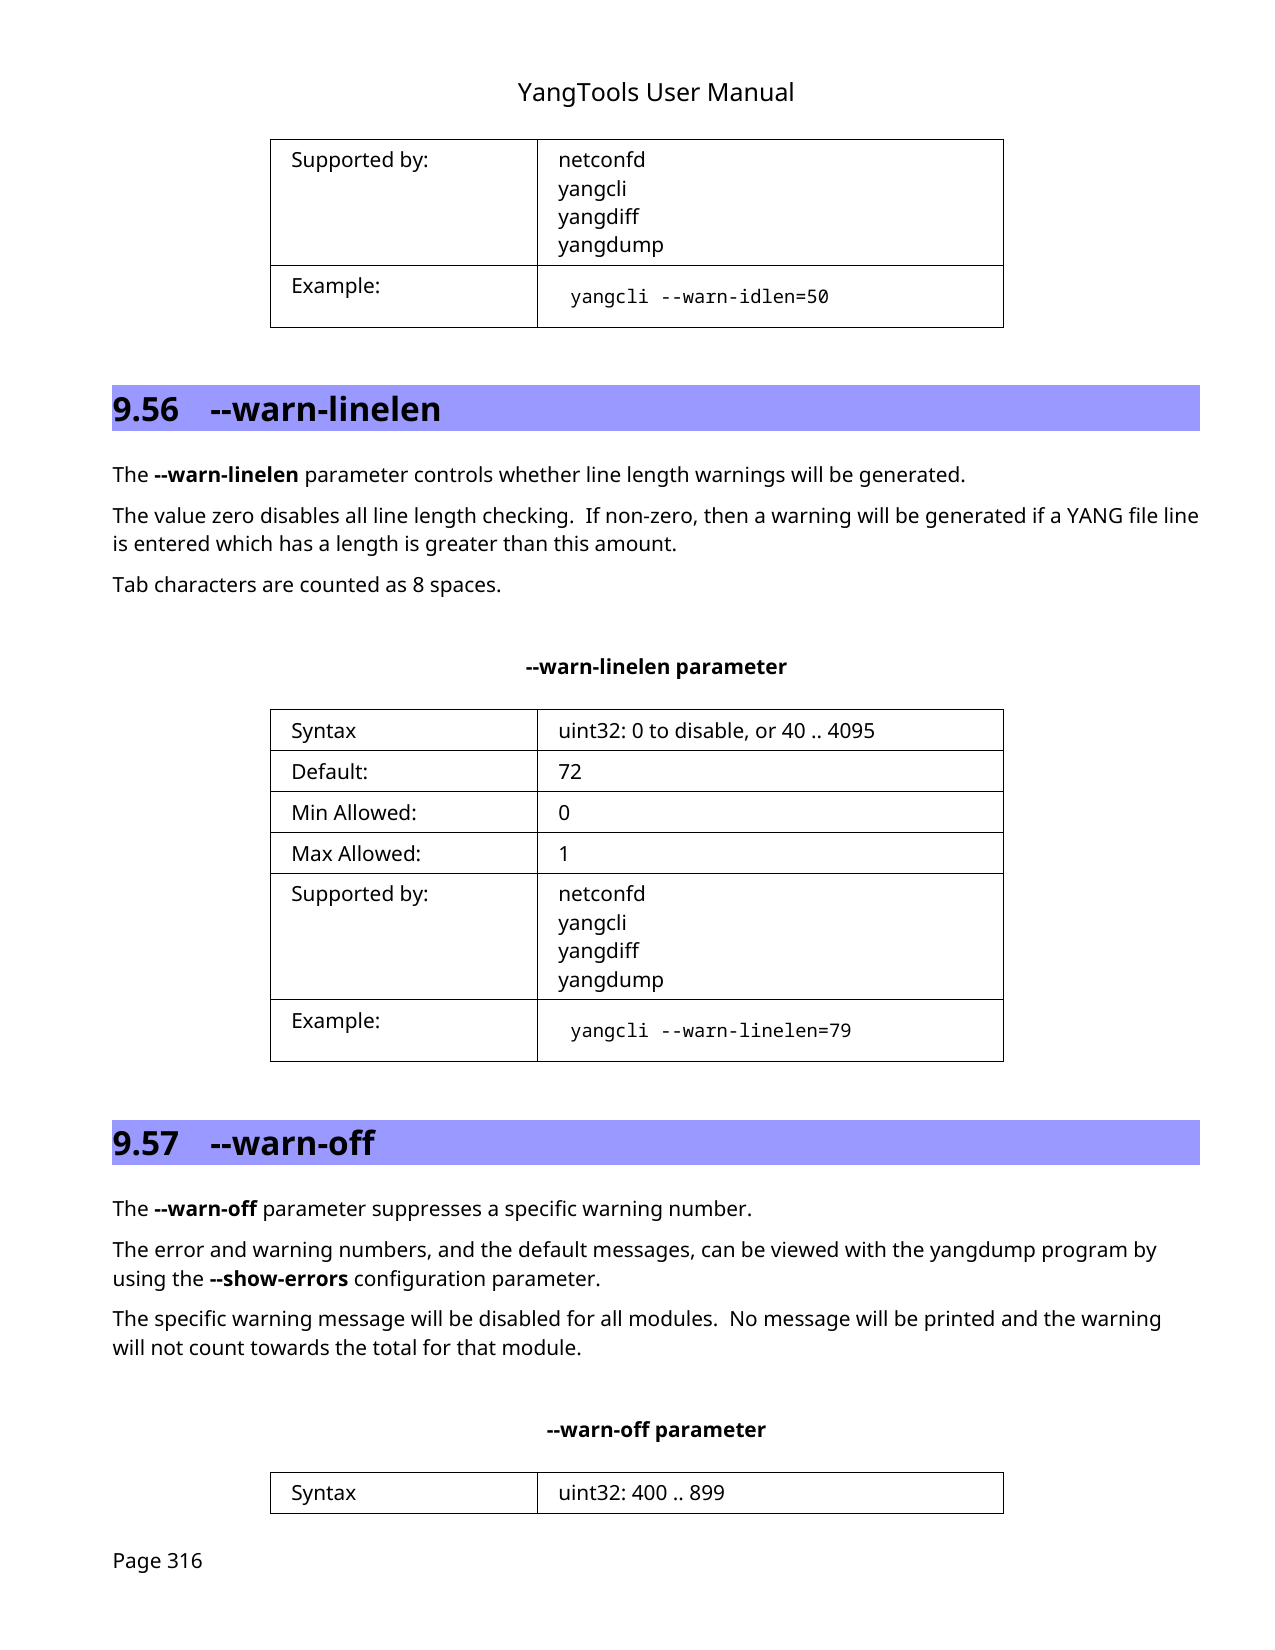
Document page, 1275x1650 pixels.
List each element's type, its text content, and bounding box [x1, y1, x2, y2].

table_header Syntax [271, 710, 537, 750]
subtitle --warn-off [112, 1120, 1200, 1165]
text The value zero disables all line length checking. If non-zero, then a warning will be generated if a YANG file line is entered which has a length is greater than this amount. [112, 501, 1200, 558]
table_cell Example: [271, 1000, 537, 1061]
text Tab characters are counted as 8 spaces. [112, 570, 1200, 599]
table_cell Supported by: [271, 874, 537, 999]
table_header uint32: 400 .. 899 [538, 1473, 1003, 1513]
table_cell Min Allowed: [271, 792, 537, 832]
text The --warn-linelen parameter controls whether line length warnings will be generated. [112, 460, 1200, 488]
table_cell Max Allowed: [271, 833, 537, 873]
subtitle --warn-off parameter [127, 1415, 1185, 1443]
text The error and warning numbers, and the default messages, can be viewed with the yangdump program by using the --show-errors configuration parameter. [112, 1235, 1200, 1292]
table_cell netconfd yangcli yangdiff yangdump [538, 874, 1003, 999]
table_cell 0 [538, 792, 1003, 832]
table_cell Supported by: [271, 140, 537, 265]
text The --warn-off parameter suppresses a specific warning number. [112, 1194, 1200, 1223]
table_cell 1 [538, 833, 1003, 873]
table_cell netconfd yangcli yangdiff yangdump [538, 140, 1003, 265]
subtitle --warn-linelen parameter [127, 652, 1185, 681]
table_header uint32: 0 to disable, or 40 .. 4095 [538, 710, 1003, 750]
table_cell yangcli --warn-linelen=79 [538, 1000, 1003, 1061]
subtitle --warn-linelen [112, 385, 1200, 431]
table_cell 72 [538, 751, 1003, 791]
table_header Syntax [271, 1473, 537, 1513]
table_cell Example: [271, 266, 537, 327]
table_cell yangcli --warn-idlen=50 [538, 266, 1003, 327]
text The specific warning message will be disabled for all modules. No message will be printed and the warning will not count towards the total for that module. [112, 1304, 1200, 1361]
table_cell Default: [271, 751, 537, 791]
